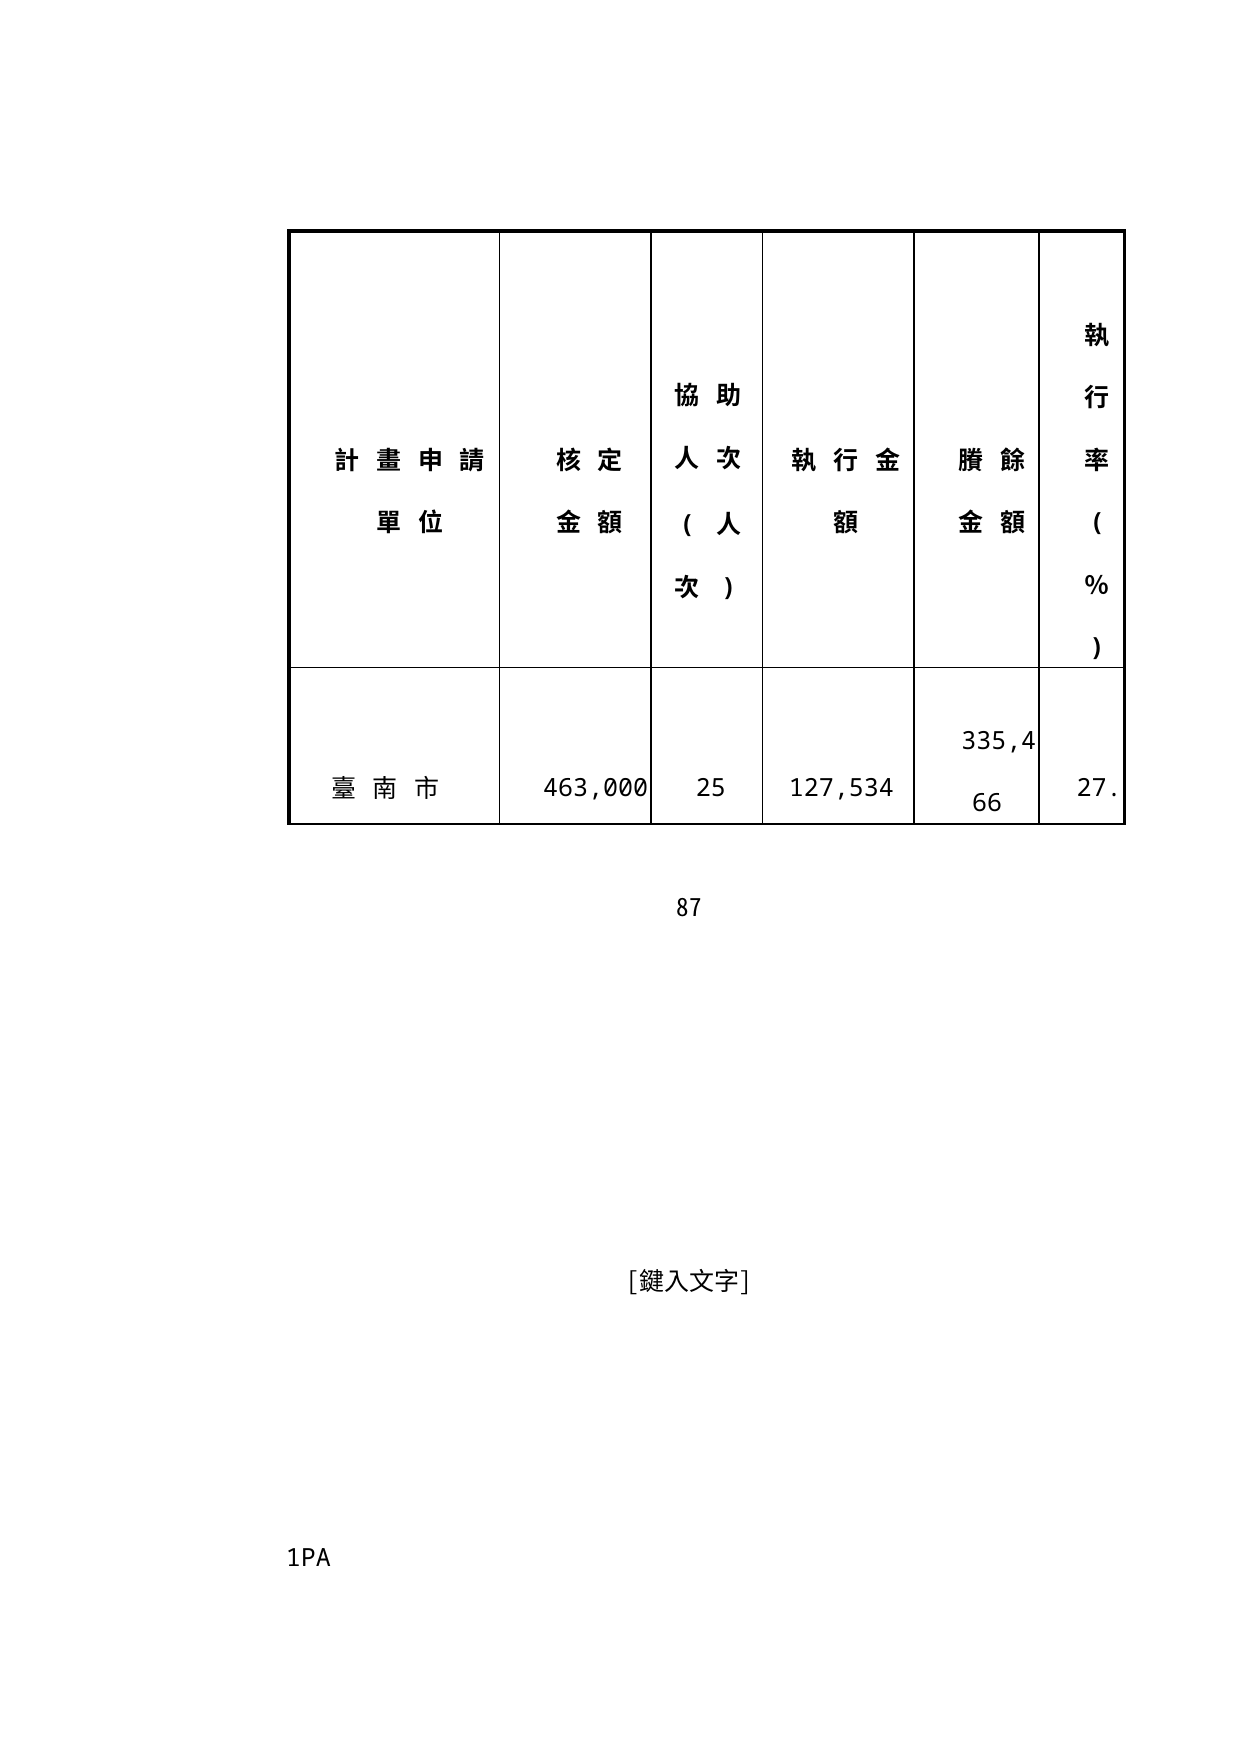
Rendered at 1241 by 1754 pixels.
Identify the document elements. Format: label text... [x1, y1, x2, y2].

table_header 計畫申請單位 [291, 233, 499, 667]
table_header 協助人次 (人次) [652, 233, 762, 667]
table_header 核定金額 [500, 233, 650, 667]
table_cell 335,466 [915, 668, 1038, 823]
table_header 執行率 (％) [1040, 233, 1123, 667]
table_cell 臺南市 [291, 668, 499, 823]
table_header 賸餘金額 [915, 233, 1038, 667]
table_cell 27. [1040, 668, 1123, 823]
table_cell 127,534 [763, 668, 913, 823]
table_cell 25 [652, 668, 762, 823]
table_header 執行金額 [763, 233, 913, 667]
table_cell 463,000 [500, 668, 650, 823]
